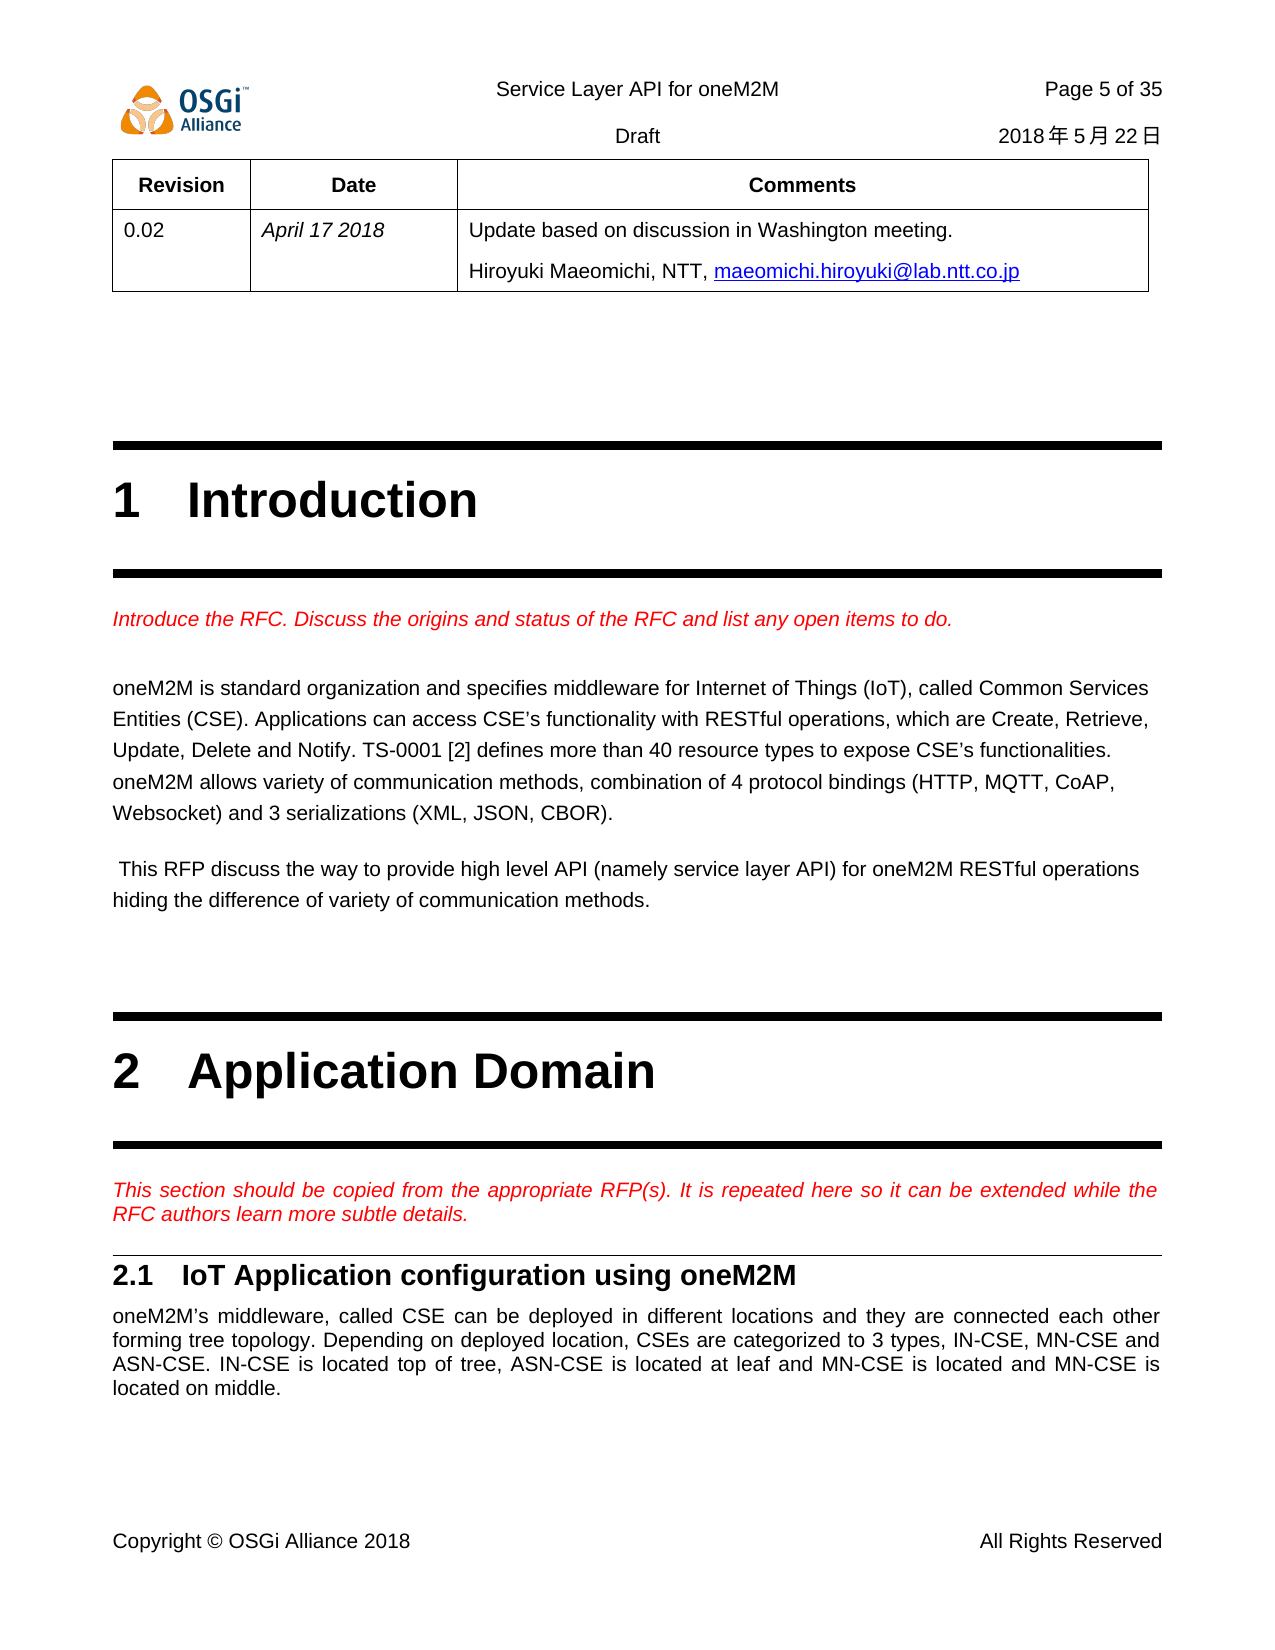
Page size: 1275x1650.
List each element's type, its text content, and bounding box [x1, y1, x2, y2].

text oneM2M is standard organization and specifies middleware for Internet of Things (IoT), called Common Services Entities (CSE). Applications can access CSE’s functionality with RESTful operations, which are Create, Retrieve, Update, Delete and Notify. TS-0001 [2] defines more than 40 resource types to expose CSE’s functionalities. oneM2M allows variety of communication methods, combination of 4 protocol bindings (HTTP, MQTT, CoAP, Websocket) and 3 serializations (XML, JSON, CBOR). [112, 668, 1162, 825]
text This RFP discuss the way to provide high level API (namely service layer API) for oneM2M RESTful operations hiding the difference of variety of communication methods. [112, 850, 1162, 912]
subtitle IoT Application configuration using oneM2M [112, 1256, 1162, 1292]
subtitle Introduction [112, 442, 1162, 578]
subtitle Application Domain [112, 1013, 1162, 1149]
table_header Revision [113, 160, 250, 209]
text Introduce the RFC. Discuss the origins and status of the RFC and list any open items to do. [112, 607, 1162, 631]
picture [113, 78, 257, 142]
table_header Date [251, 160, 457, 209]
table_cell April 17 2018 [251, 210, 457, 291]
text oneM2M’s middleware, called CSE can be deployed in different locations and they are connected each other forming tree topology. Depending on deployed location, CSEs are categorized to 3 types, IN-CSE, MN-CSE and ASN-CSE. IN-CSE is located top of tree, ASN-CSE is located at leaf and MN-CSE is located and MN-CSE is located on middle. [112, 1304, 1162, 1400]
table_header Comments [458, 160, 1148, 209]
table_cell 0.02 [113, 210, 250, 291]
text This section should be copied from the appropriate RFP(s). It is repeated here so it can be extended while the RFC authors learn more subtle details. [112, 1178, 1162, 1226]
table_cell Update based on discussion in Washington meeting. Hiroyuki Maeomichi, NTT, maeomichi.hiroyuki@lab.ntt.co.jp [458, 210, 1148, 291]
